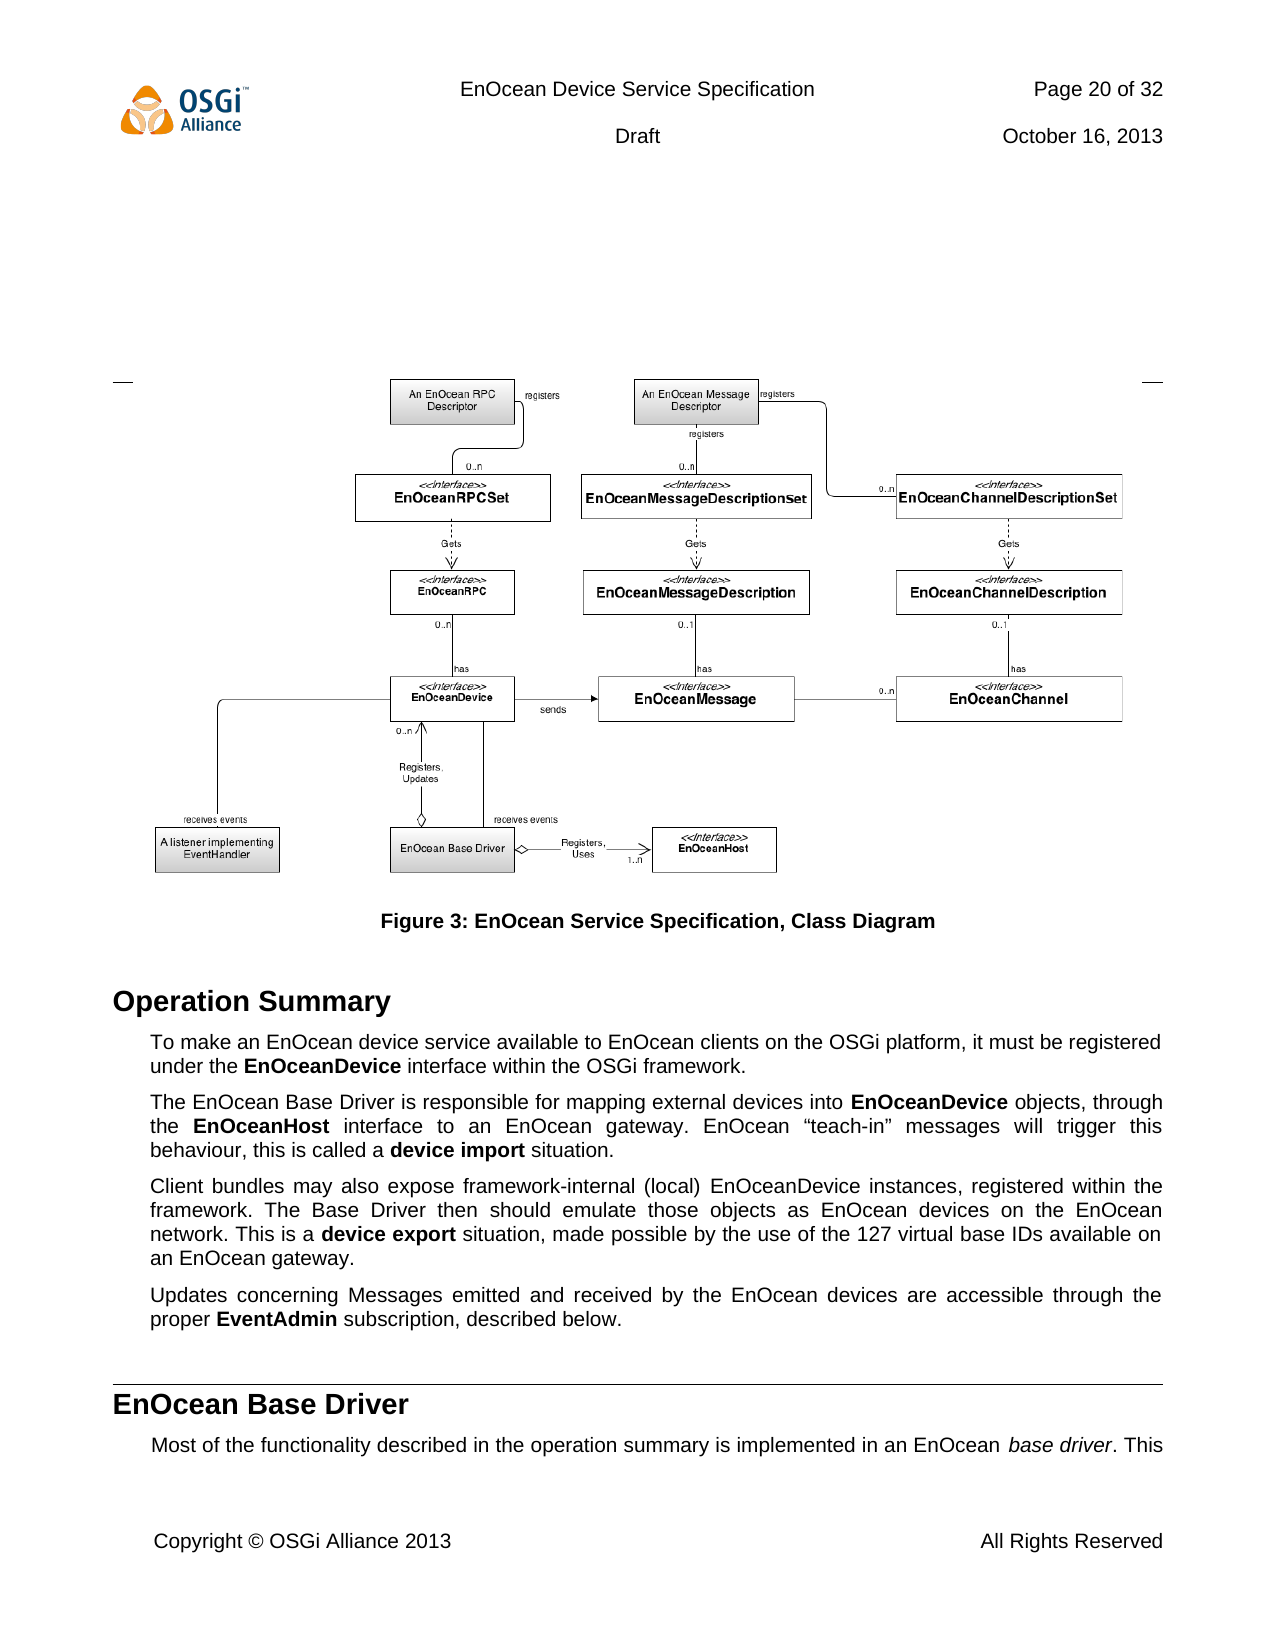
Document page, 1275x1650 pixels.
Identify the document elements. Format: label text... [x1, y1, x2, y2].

subtitle Operation Summary [112, 980, 1163, 1017]
text Updates concerning Messages emitted and received by the EnOcean devices are accessible through the proper EventAdmin subscription, described below. [150, 1283, 1163, 1331]
picture [113, 78, 257, 142]
picture [153, 377, 1123, 873]
text The EnOcean Base Driver is responsible for mapping external devices into EnOceanDevice objects, through the EnOceanHost interface to an EnOcean gateway. EnOcean “teach-in” messages will trigger this behaviour, this is called a device import situation. [150, 1090, 1163, 1162]
text Figure 3: EnOcean Service Specification, Class Diagram [173, 909, 1143, 933]
subtitle EnOcean Base Driver [112, 1385, 1163, 1420]
text To make an EnOcean device service available to EnOcean clients on the OSGi platform, it must be registered under the EnOceanDevice interface within the OSGi framework. [150, 1029, 1163, 1077]
text Most of the functionality described in the operation summary is implemented in an EnOcean base driver. This [151, 1433, 1163, 1457]
